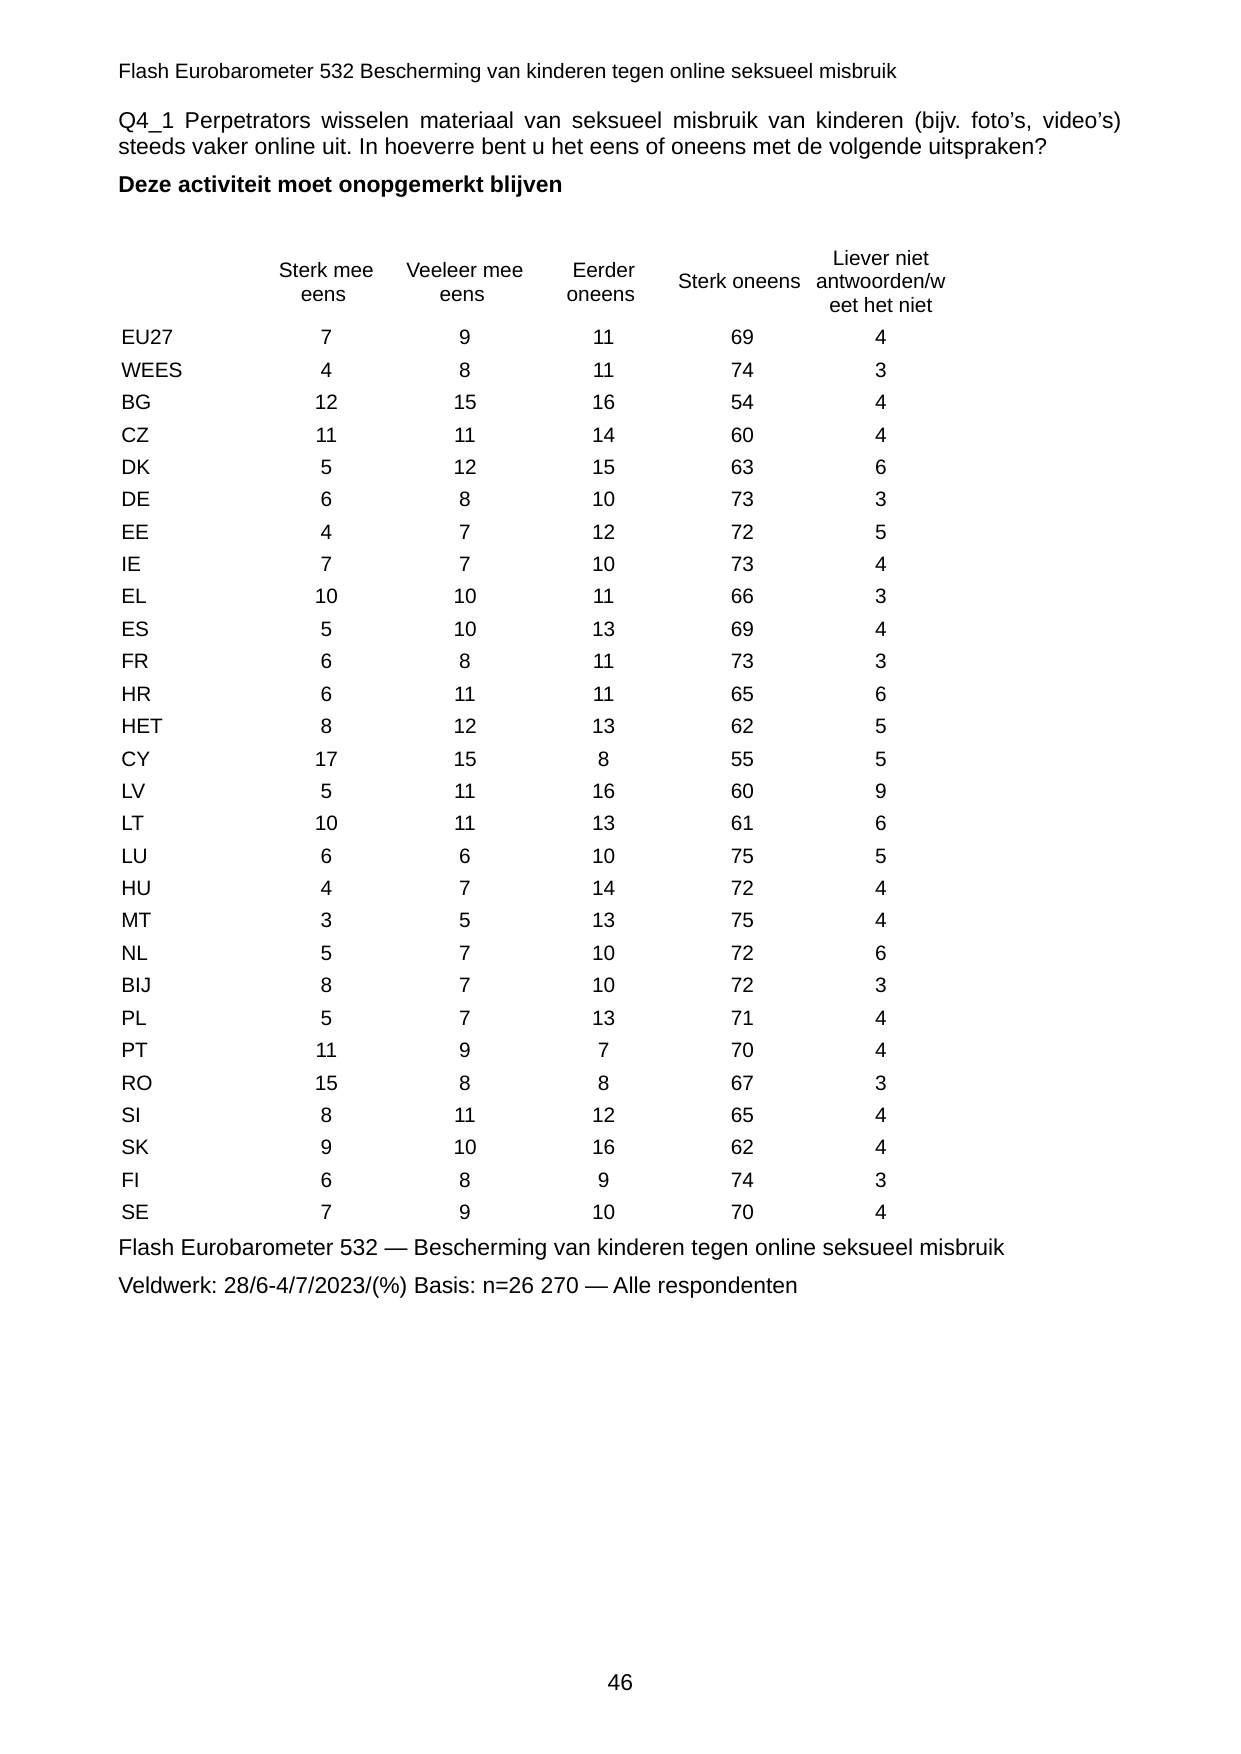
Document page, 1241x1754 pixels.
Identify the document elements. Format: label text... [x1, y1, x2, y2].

table_cell CZ [118, 418, 257, 451]
table_cell 74 [673, 354, 811, 386]
text Veldwerk: 28/6-4/7/2023/(%) Basis: n=26 270 — Alle respondenten [118, 1272, 1122, 1299]
table_cell 62 [673, 710, 811, 742]
table_cell 3 [811, 580, 950, 613]
table_cell 73 [673, 645, 811, 677]
table_cell CY [118, 742, 257, 774]
table_cell 10 [534, 548, 673, 580]
table_cell 13 [534, 613, 673, 645]
text Deze activiteit moet onopgemerkt blijven [118, 171, 1122, 198]
table_cell EU27 [118, 321, 257, 353]
table_cell 10 [395, 1131, 534, 1163]
table_cell WEES [118, 354, 257, 386]
table_cell 73 [673, 483, 811, 515]
table_cell 11 [395, 1099, 534, 1131]
table_cell 3 [257, 904, 395, 937]
table_cell FI [118, 1163, 257, 1196]
table_cell 13 [534, 710, 673, 742]
table_cell 16 [534, 386, 673, 418]
table_cell 4 [811, 321, 950, 353]
table_cell RO [118, 1066, 257, 1098]
table_cell 4 [811, 1196, 950, 1228]
table_cell 63 [673, 451, 811, 483]
table_cell 7 [395, 969, 534, 1001]
table_cell DK [118, 451, 257, 483]
table_cell 11 [395, 775, 534, 807]
table_cell SI [118, 1099, 257, 1131]
table_cell 5 [811, 710, 950, 742]
table_cell 69 [673, 613, 811, 645]
table_cell 9 [395, 1034, 534, 1066]
table_cell HU [118, 872, 257, 904]
table_cell 6 [811, 678, 950, 710]
table_cell DE [118, 483, 257, 515]
table_cell 5 [257, 1001, 395, 1034]
table_cell ES [118, 613, 257, 645]
table_cell 11 [395, 807, 534, 839]
table_cell 8 [257, 969, 395, 1001]
table_cell 5 [257, 613, 395, 645]
table_cell 14 [534, 418, 673, 451]
table_cell 10 [534, 969, 673, 1001]
table_cell 7 [257, 548, 395, 580]
table_cell 7 [257, 1196, 395, 1228]
table_cell 69 [673, 321, 811, 353]
table_cell 60 [673, 418, 811, 451]
table_cell 3 [811, 1066, 950, 1098]
table_cell 10 [534, 1196, 673, 1228]
table_cell 8 [534, 1066, 673, 1098]
table_cell 12 [257, 386, 395, 418]
table_cell 72 [673, 515, 811, 548]
table_cell 6 [811, 807, 950, 839]
table_cell 72 [673, 969, 811, 1001]
table_cell 4 [257, 515, 395, 548]
text Q4_1 Perpetrators wisselen materiaal van seksueel misbruik van kinderen (bijv. foto’s, video’s) steeds vaker online uit. In hoeverre bent u het eens of oneens met de volgende uitspraken? [118, 107, 1122, 159]
table_cell 10 [534, 839, 673, 872]
table_cell 4 [811, 904, 950, 937]
table_cell 4 [257, 872, 395, 904]
table_cell 7 [395, 515, 534, 548]
table_cell 8 [257, 710, 395, 742]
table_cell 11 [534, 354, 673, 386]
table_cell 66 [673, 580, 811, 613]
table_cell 13 [534, 904, 673, 937]
table_cell 16 [534, 1131, 673, 1163]
table_cell 65 [673, 1099, 811, 1131]
table_cell HR [118, 678, 257, 710]
table_cell SK [118, 1131, 257, 1163]
table_cell 4 [257, 354, 395, 386]
table_cell 10 [257, 580, 395, 613]
table_cell 16 [534, 775, 673, 807]
table_cell 11 [257, 418, 395, 451]
table_cell 7 [395, 937, 534, 969]
table_cell 4 [811, 386, 950, 418]
table_cell 71 [673, 1001, 811, 1034]
table_cell 7 [257, 321, 395, 353]
table_cell 65 [673, 678, 811, 710]
table_cell 5 [811, 515, 950, 548]
table_header Eerder oneens [534, 242, 673, 321]
table_cell HET [118, 710, 257, 742]
table_cell 14 [534, 872, 673, 904]
text Flash Eurobarometer 532 — Bescherming van kinderen tegen online seksueel misbruik [118, 1234, 1122, 1260]
table_cell 3 [811, 969, 950, 1001]
table_cell 4 [811, 872, 950, 904]
table_cell 3 [811, 483, 950, 515]
table_cell 15 [534, 451, 673, 483]
table_cell 5 [811, 742, 950, 774]
table_cell 5 [395, 904, 534, 937]
table_cell 7 [534, 1034, 673, 1066]
table_cell EE [118, 515, 257, 548]
table_cell IE [118, 548, 257, 580]
table_cell BG [118, 386, 257, 418]
table_cell 17 [257, 742, 395, 774]
table_cell 11 [534, 321, 673, 353]
table_cell 11 [395, 418, 534, 451]
table_cell 73 [673, 548, 811, 580]
table_cell 8 [395, 1066, 534, 1098]
table_cell 4 [811, 548, 950, 580]
table_cell 67 [673, 1066, 811, 1098]
table_cell 5 [257, 451, 395, 483]
table_cell 4 [811, 613, 950, 645]
table_cell 6 [257, 483, 395, 515]
table_cell 60 [673, 775, 811, 807]
table_cell SE [118, 1196, 257, 1228]
table_cell 11 [395, 678, 534, 710]
table_cell 6 [257, 645, 395, 677]
table_cell BIJ [118, 969, 257, 1001]
table_cell 11 [257, 1034, 395, 1066]
table_cell 6 [257, 678, 395, 710]
table_cell 54 [673, 386, 811, 418]
table_cell 74 [673, 1163, 811, 1196]
table_cell 8 [257, 1099, 395, 1131]
table_cell FR [118, 645, 257, 677]
table_cell 6 [257, 1163, 395, 1196]
table_cell 12 [534, 1099, 673, 1131]
table_cell 12 [534, 515, 673, 548]
table_cell 72 [673, 872, 811, 904]
table_cell 3 [811, 1163, 950, 1196]
table_header Liever niet antwoorden/weet het niet [811, 242, 950, 321]
table_cell LT [118, 807, 257, 839]
table_cell 10 [534, 937, 673, 969]
table_cell 11 [534, 645, 673, 677]
table_cell 70 [673, 1196, 811, 1228]
table_cell 10 [395, 613, 534, 645]
table_cell 13 [534, 1001, 673, 1034]
table_cell 10 [257, 807, 395, 839]
table_cell 4 [811, 1001, 950, 1034]
table_cell 3 [811, 645, 950, 677]
table_cell 61 [673, 807, 811, 839]
table_cell PL [118, 1001, 257, 1034]
table_cell 8 [395, 1163, 534, 1196]
table_cell 6 [257, 839, 395, 872]
table_cell 9 [811, 775, 950, 807]
table_cell 3 [811, 354, 950, 386]
table_header Veeleer mee eens [395, 242, 534, 321]
table_cell 5 [811, 839, 950, 872]
table_cell 7 [395, 872, 534, 904]
table_cell 6 [395, 839, 534, 872]
table_cell 72 [673, 937, 811, 969]
table_cell 8 [395, 645, 534, 677]
table_cell 7 [395, 1001, 534, 1034]
table_cell 8 [534, 742, 673, 774]
table_cell 4 [811, 1099, 950, 1131]
table_cell 7 [395, 548, 534, 580]
table_cell 70 [673, 1034, 811, 1066]
table_cell 15 [257, 1066, 395, 1098]
table_cell 4 [811, 1131, 950, 1163]
table_cell PT [118, 1034, 257, 1066]
table_cell 9 [534, 1163, 673, 1196]
table_cell 5 [257, 775, 395, 807]
table_cell MT [118, 904, 257, 937]
table_cell 9 [395, 1196, 534, 1228]
table_cell 8 [395, 483, 534, 515]
table_cell 11 [534, 678, 673, 710]
table_cell 15 [395, 386, 534, 418]
table_cell 9 [395, 321, 534, 353]
table_cell 6 [811, 937, 950, 969]
table_cell 62 [673, 1131, 811, 1163]
table_cell 10 [534, 483, 673, 515]
table_cell 13 [534, 807, 673, 839]
table_cell LV [118, 775, 257, 807]
table_cell 5 [257, 937, 395, 969]
table_cell NL [118, 937, 257, 969]
table_cell 4 [811, 1034, 950, 1066]
table_cell LU [118, 839, 257, 872]
table_cell 6 [811, 451, 950, 483]
table_cell 12 [395, 710, 534, 742]
table_cell 75 [673, 839, 811, 872]
table_cell 11 [534, 580, 673, 613]
table_cell EL [118, 580, 257, 613]
table_header [118, 242, 257, 321]
table_cell 8 [395, 354, 534, 386]
table_header Sterk oneens [673, 242, 811, 321]
table_cell 10 [395, 580, 534, 613]
table_cell 15 [395, 742, 534, 774]
table_cell 12 [395, 451, 534, 483]
table_cell 75 [673, 904, 811, 937]
table_header Sterk mee eens [257, 242, 395, 321]
table_cell 4 [811, 418, 950, 451]
table_cell 9 [257, 1131, 395, 1163]
table_cell 55 [673, 742, 811, 774]
